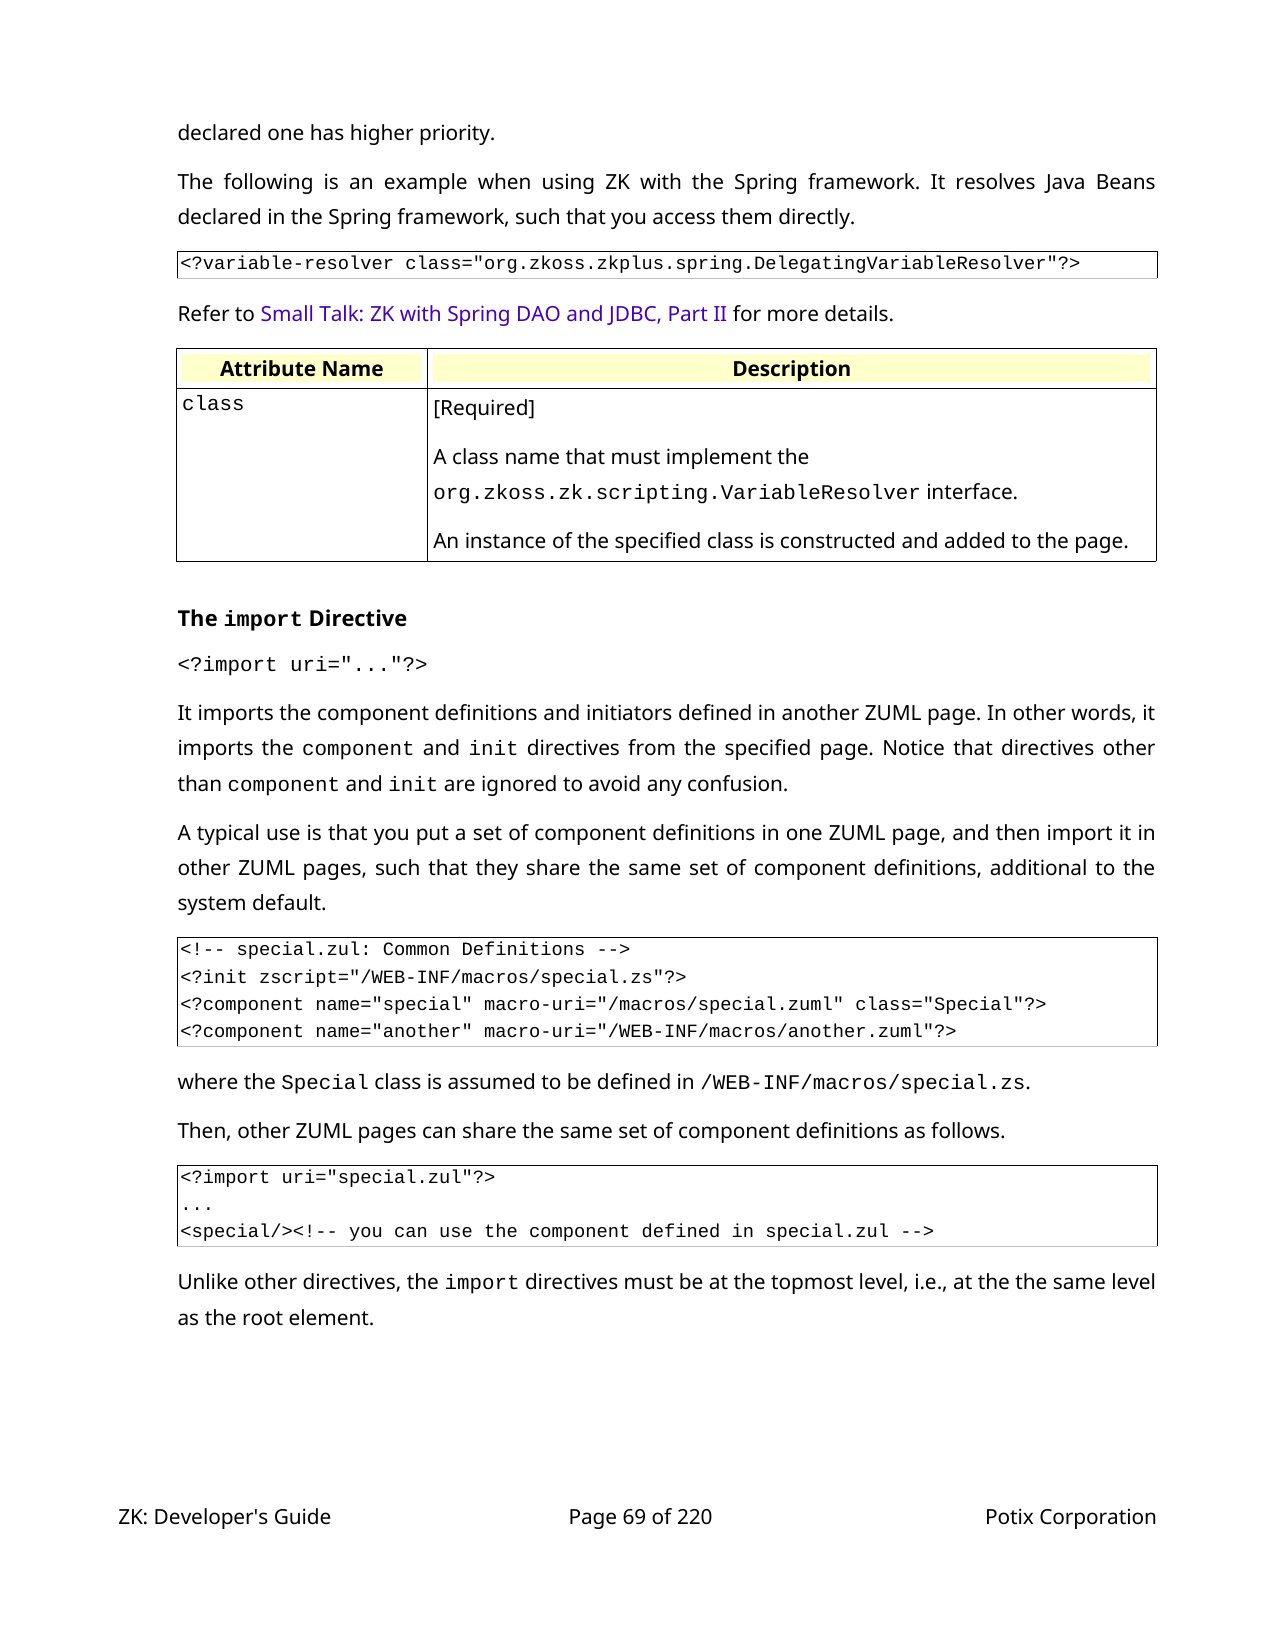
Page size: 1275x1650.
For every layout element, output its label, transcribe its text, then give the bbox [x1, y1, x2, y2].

text <special/><!-- you can use the component defined in special.zul --> [178, 1219, 1157, 1246]
subtitle The import Directive [177, 603, 1157, 633]
text declared one has higher priority. [177, 118, 1157, 146]
text <?import uri="special.zul"?> [178, 1166, 1157, 1189]
text <?variable-resolver class="org.zkoss.zkplus.spring.DelegatingVariableResolver"?> [178, 252, 1157, 278]
text where the Special class is assumed to be defined in /WEB-INF/macros/special.zs. [177, 1067, 1157, 1095]
table_header Description [428, 349, 1156, 388]
text <?init zscript="/WEB-INF/macros/special.zs"?> [178, 964, 1157, 989]
text Then, other ZUML pages can share the same set of component definitions as follows. [177, 1116, 1157, 1144]
text <?component name="special" macro-uri="/macros/special.zuml" class="Special"?> [178, 992, 1157, 1016]
text <?component name="another" macro-uri="/WEB-INF/macros/another.zuml"?> [178, 1019, 1157, 1046]
table_cell [Required] A class name that must implement the org.zkoss.zk.scripting.VariableResolver interface. An instance of the specified class is constructed and added to the page. [428, 389, 1156, 561]
text The following is an example when using ZK with the Spring framework. It resolves Java Beans declared in the Spring framework, such that you access them directly. [177, 167, 1157, 230]
text ... [178, 1192, 1157, 1216]
text Refer to Small Talk: ZK with Spring DAO and JDBC, Part II for more details. [177, 299, 1157, 327]
text <!-- special.zul: Common Definitions --> [178, 938, 1157, 962]
table_header Attribute Name [177, 349, 427, 388]
table_cell class [177, 389, 427, 561]
text <?import uri="..."?> [177, 654, 1157, 677]
text It imports the component definitions and initiators defined in another ZUML page. In other words, it imports the component and init directives from the specified page. Notice that directives other than component and init are ignored to avoid any confusion. [177, 698, 1157, 797]
text Unlike other directives, the import directives must be at the topmost level, i.e., at the the same level as the root element. [177, 1267, 1157, 1331]
text A typical use is that you put a set of component definitions in one ZUML page, and then import it in other ZUML pages, such that they share the same set of component definitions, additional to the system default. [177, 818, 1157, 917]
